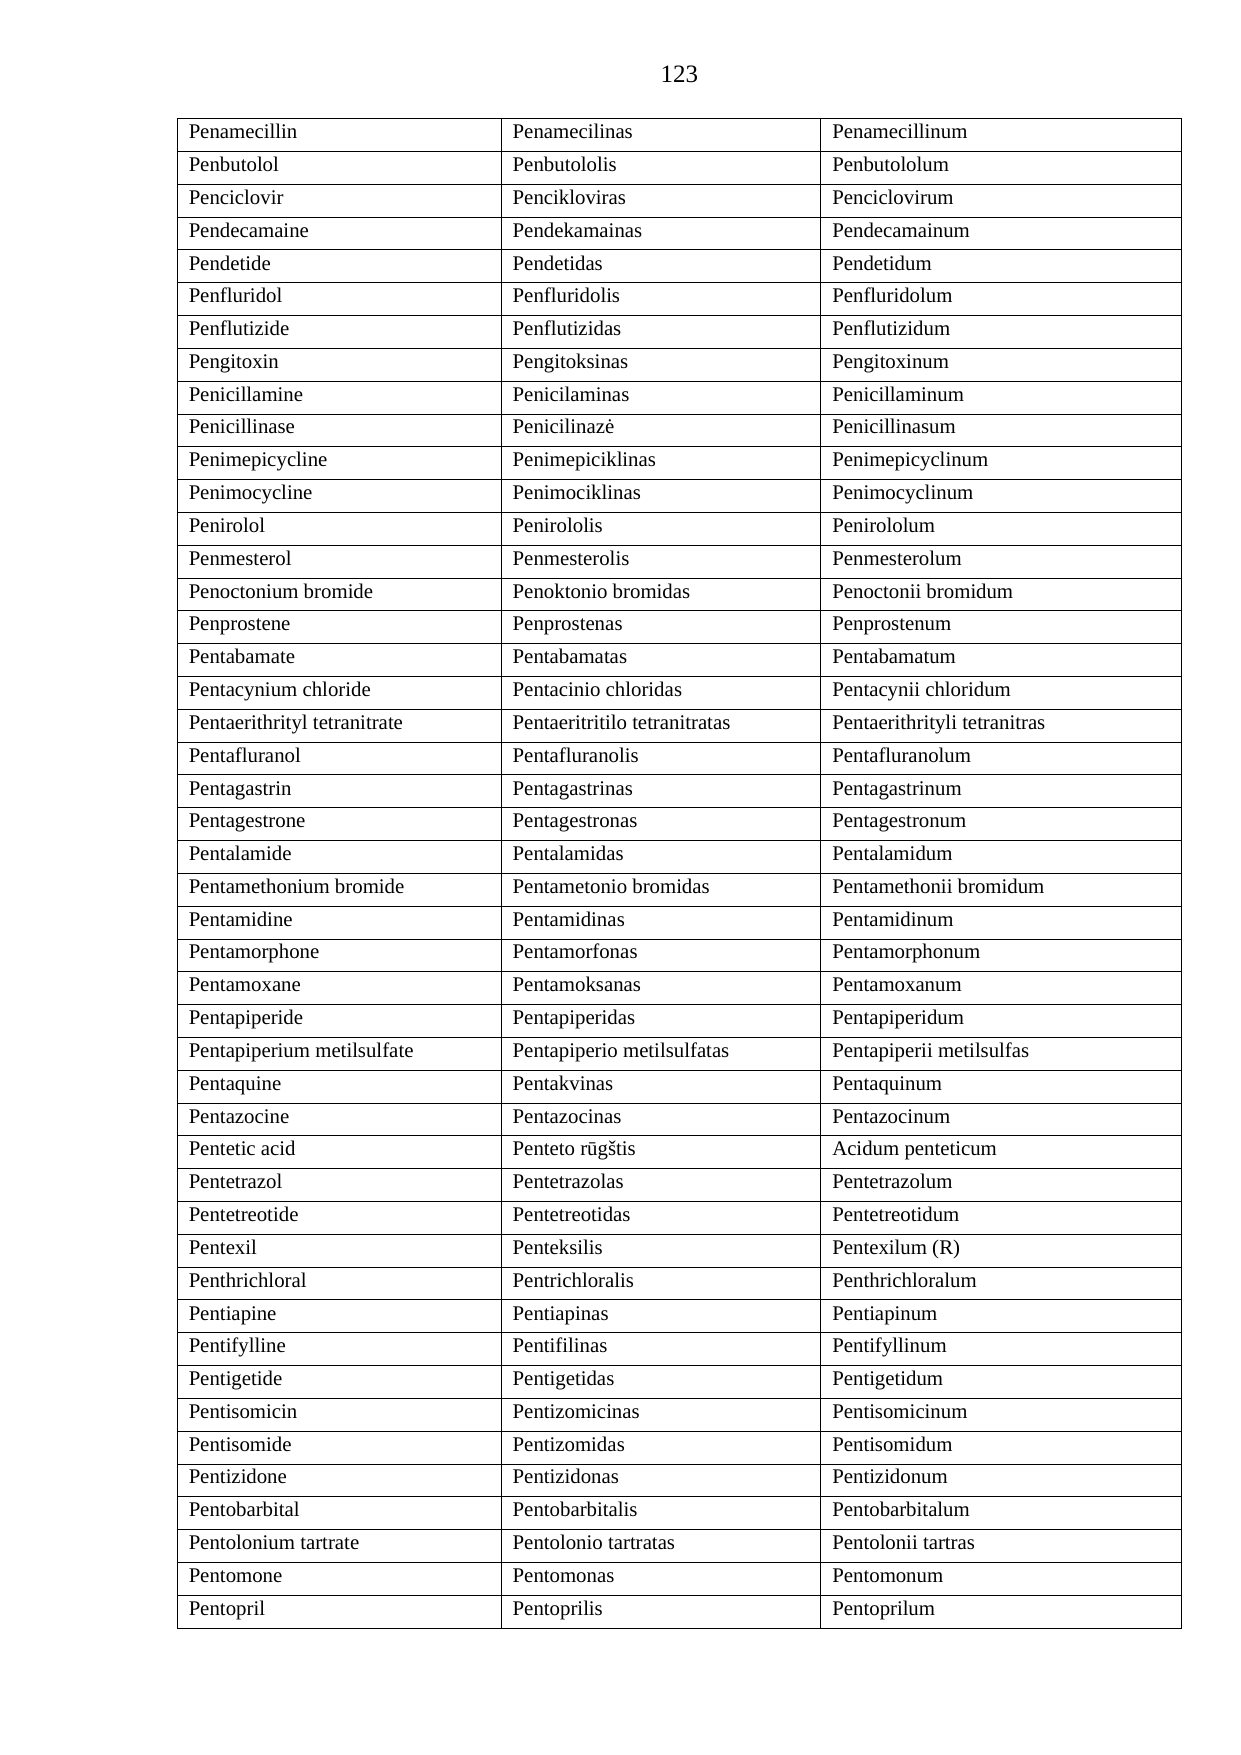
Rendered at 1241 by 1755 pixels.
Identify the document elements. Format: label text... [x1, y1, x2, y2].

table_cell Pentamidine [178, 907, 501, 938]
table_cell Penicilaminas [502, 382, 820, 413]
table_cell Pentizomicinas [502, 1399, 820, 1431]
table_cell Pentolonium tartrate [178, 1530, 501, 1562]
table_cell Pentomonum [821, 1563, 1181, 1595]
table_cell Pentamorphonum [821, 940, 1181, 971]
table_cell Penciclovir [178, 185, 501, 217]
table_cell Pentagastrinas [502, 775, 820, 807]
table_cell Pentazocinum [821, 1104, 1181, 1135]
table_cell Pentisomidum [821, 1432, 1181, 1463]
table_cell Pentakvinas [502, 1071, 820, 1102]
table_cell Pentapiperide [178, 1005, 501, 1037]
table_cell Pentamethonium bromide [178, 874, 501, 906]
table_cell Penoktonio bromidas [502, 579, 820, 610]
table_cell Penflutizidum [821, 316, 1181, 348]
table_cell Pentetrazol [178, 1169, 501, 1201]
table_cell Penflutizidas [502, 316, 820, 348]
table_cell Penflutizide [178, 316, 501, 348]
table_cell Penmesterolis [502, 546, 820, 577]
table_cell Pentalamidum [821, 841, 1181, 873]
table_cell Pentisomide [178, 1432, 501, 1463]
table_cell Penimociklinas [502, 480, 820, 512]
table_cell Pentamorphone [178, 940, 501, 971]
table_cell Pentagestronum [821, 808, 1181, 840]
table_cell Penthrichloral [178, 1268, 501, 1299]
table_cell Pentolonii tartras [821, 1530, 1181, 1562]
table_cell Penmesterol [178, 546, 501, 577]
table_cell Pentomonas [502, 1563, 820, 1595]
table_cell Pentiapinas [502, 1300, 820, 1332]
table_cell Pentapiperio metilsulfatas [502, 1038, 820, 1070]
table_cell Pentifyllinum [821, 1333, 1181, 1365]
table_cell Penicilinazė [502, 415, 820, 446]
table_cell Pentoprilum [821, 1596, 1181, 1627]
table_cell Pentafluranolis [502, 743, 820, 774]
table_cell Penirolol [178, 513, 501, 545]
table_cell Pengitoksinas [502, 349, 820, 381]
table_cell Acidum penteticum [821, 1136, 1181, 1168]
table_cell Penicillamine [178, 382, 501, 413]
table_cell Pentisomicin [178, 1399, 501, 1431]
table_cell Pentalamide [178, 841, 501, 873]
table_cell Pentexilum (R) [821, 1235, 1181, 1267]
table_cell Penicillinase [178, 415, 501, 446]
table_cell Pentapiperidum [821, 1005, 1181, 1037]
table_cell Pentetrazolum [821, 1169, 1181, 1201]
table_cell Penimocycline [178, 480, 501, 512]
table_cell Penimepicycline [178, 447, 501, 479]
table_cell Penirololis [502, 513, 820, 545]
table_cell Pentacynium chloride [178, 677, 501, 709]
table_cell Pendekamainas [502, 218, 820, 249]
table_cell Pentigetidum [821, 1366, 1181, 1398]
table_cell Pentobarbitalum [821, 1497, 1181, 1529]
table_cell Penimepiciklinas [502, 447, 820, 479]
table_cell Pentacinio chloridas [502, 677, 820, 709]
table_cell Penprostenas [502, 611, 820, 643]
table_cell Pendecamaine [178, 218, 501, 249]
table_cell Penfluridol [178, 283, 501, 315]
table_cell Pentizidonum [821, 1465, 1181, 1496]
table_cell Pentopril [178, 1596, 501, 1627]
table_cell Pendetidas [502, 250, 820, 282]
table_cell Penprostene [178, 611, 501, 643]
table_cell Pentabamatas [502, 644, 820, 676]
table_cell Pentagastrinum [821, 775, 1181, 807]
table_cell Penprostenum [821, 611, 1181, 643]
table_cell Penoctonium bromide [178, 579, 501, 610]
table_cell Penimepicyclinum [821, 447, 1181, 479]
table_cell Pentamidinum [821, 907, 1181, 938]
table_cell Pentaerithrityl tetranitrate [178, 710, 501, 742]
table_cell Penmesterolum [821, 546, 1181, 577]
table_cell Pentiapinum [821, 1300, 1181, 1332]
table_cell Pentalamidas [502, 841, 820, 873]
table_cell Pentamoxane [178, 972, 501, 1004]
table_cell Penthrichloralum [821, 1268, 1181, 1299]
table_cell Pentigetidas [502, 1366, 820, 1398]
table_cell Penfluridolum [821, 283, 1181, 315]
table_cell Pentigetide [178, 1366, 501, 1398]
table_cell Pentamethonii bromidum [821, 874, 1181, 906]
table_cell Penicillinasum [821, 415, 1181, 446]
table_cell Pentamoxanum [821, 972, 1181, 1004]
table_cell Pentomone [178, 1563, 501, 1595]
table_cell Pentoprilis [502, 1596, 820, 1627]
table_cell Pentapiperium metilsulfate [178, 1038, 501, 1070]
table_cell Pentacynii chloridum [821, 677, 1181, 709]
table_cell Pencikloviras [502, 185, 820, 217]
table_cell Pentazocinas [502, 1104, 820, 1135]
table_cell Pentapiperidas [502, 1005, 820, 1037]
table_cell Pentagastrin [178, 775, 501, 807]
table_cell Penteksilis [502, 1235, 820, 1267]
table_cell Pentobarbital [178, 1497, 501, 1529]
table_cell Pentizomidas [502, 1432, 820, 1463]
table_cell Penamecillin [178, 119, 501, 151]
table_cell Pentamoksanas [502, 972, 820, 1004]
table_cell Pentizidonas [502, 1465, 820, 1496]
table_cell Pentrichloralis [502, 1268, 820, 1299]
table_cell Pentetreotidas [502, 1202, 820, 1234]
table_cell Pentisomicinum [821, 1399, 1181, 1431]
table_cell Pentaquinum [821, 1071, 1181, 1102]
table_cell Penciclovirum [821, 185, 1181, 217]
table_cell Penimocyclinum [821, 480, 1181, 512]
table_cell Pentaeritritilo tetranitratas [502, 710, 820, 742]
table_cell Pentifylline [178, 1333, 501, 1365]
table_cell Pentaerithrityli tetranitras [821, 710, 1181, 742]
table_cell Penicillaminum [821, 382, 1181, 413]
table_cell Pentabamatum [821, 644, 1181, 676]
table_cell Pentiapine [178, 1300, 501, 1332]
table_cell Pentagestrone [178, 808, 501, 840]
table_cell Pengitoxin [178, 349, 501, 381]
table_cell Pentafluranol [178, 743, 501, 774]
table_cell Pentamidinas [502, 907, 820, 938]
table_cell Pentetreotidum [821, 1202, 1181, 1234]
table_cell Pentolonio tartratas [502, 1530, 820, 1562]
table_cell Pentaquine [178, 1071, 501, 1102]
table_cell Pentamorfonas [502, 940, 820, 971]
table_cell Penbutololis [502, 152, 820, 184]
table_cell Penbutolol [178, 152, 501, 184]
table_cell Penbutololum [821, 152, 1181, 184]
table_cell Pentapiperii metilsulfas [821, 1038, 1181, 1070]
table_cell Pengitoxinum [821, 349, 1181, 381]
table_cell Penfluridolis [502, 283, 820, 315]
table_cell Penamecillinum [821, 119, 1181, 151]
table_cell Pentagestronas [502, 808, 820, 840]
table_cell Pentametonio bromidas [502, 874, 820, 906]
table_cell Penoctonii bromidum [821, 579, 1181, 610]
table_cell Pentabamate [178, 644, 501, 676]
table_cell Pentetrazolas [502, 1169, 820, 1201]
table_cell Pentexil [178, 1235, 501, 1267]
table_cell Pentobarbitalis [502, 1497, 820, 1529]
table_cell Penteto rūgštis [502, 1136, 820, 1168]
table_cell Pentafluranolum [821, 743, 1181, 774]
table_cell Pentizidone [178, 1465, 501, 1496]
table_cell Pentifilinas [502, 1333, 820, 1365]
table_cell Penamecilinas [502, 119, 820, 151]
table_cell Pendecamainum [821, 218, 1181, 249]
table_cell Pentetreotide [178, 1202, 501, 1234]
table_cell Pentazocine [178, 1104, 501, 1135]
table_cell Pendetide [178, 250, 501, 282]
table_cell Pendetidum [821, 250, 1181, 282]
table_cell Pentetic acid [178, 1136, 501, 1168]
table_cell Penirololum [821, 513, 1181, 545]
